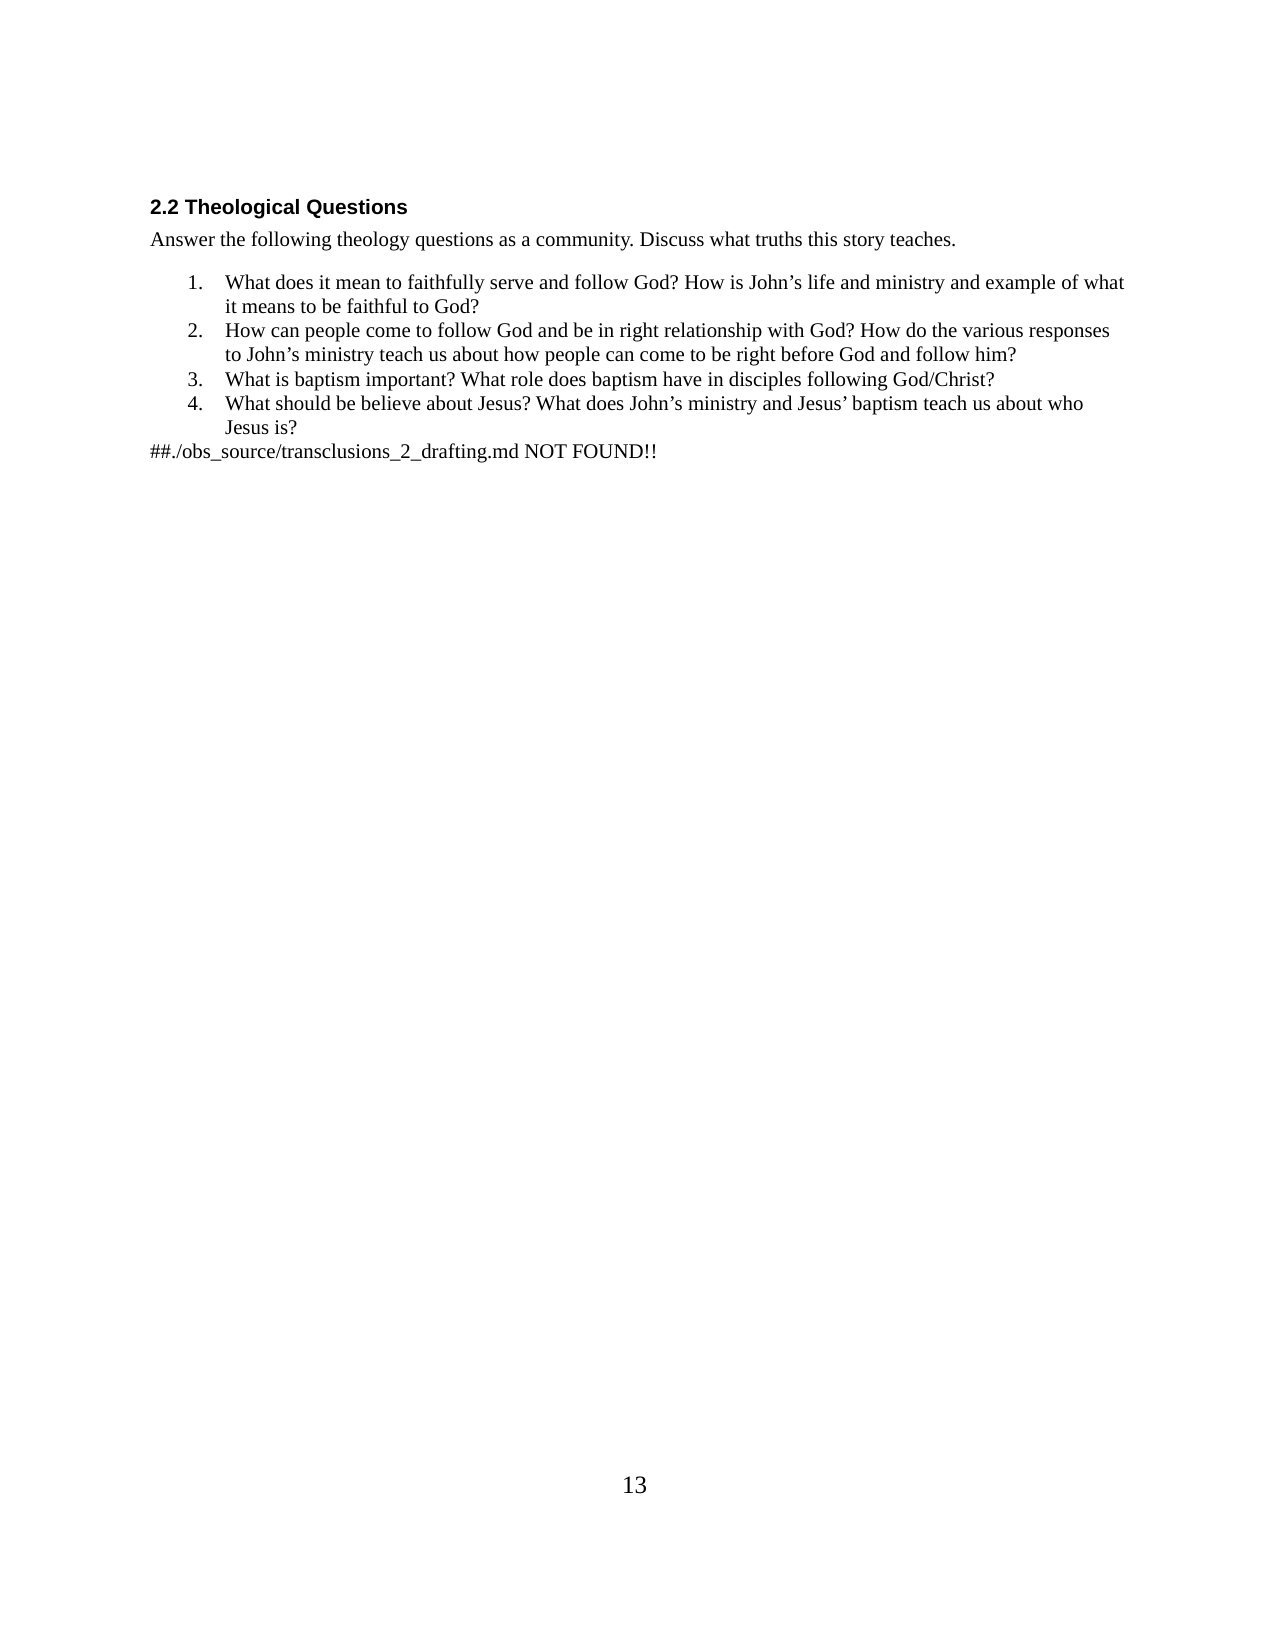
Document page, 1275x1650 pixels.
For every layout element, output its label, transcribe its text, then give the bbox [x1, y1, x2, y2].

subtitle 2.2 Theological Questions [150, 195, 1125, 219]
text Answer the following theology questions as a community. Discuss what truths this story teaches. [150, 227, 1125, 251]
text ##./obs_source/transclusions_2_drafting.md NOT FOUND!! [150, 439, 1125, 463]
list How can people come to follow God and be in right relationship with God? How do the various responses to John’s ministry teach us about how people can come to be right before God and follow him? [187, 318, 1125, 366]
list What should be believe about Jesus? What does John’s ministry and Jesus’ baptism teach us about who Jesus is? [187, 391, 1125, 439]
list What does it mean to faithfully serve and follow God? How is John’s life and ministry and example of what it means to be faithful to God? [187, 270, 1125, 318]
list What is baptism important? What role does baptism have in disciples following God/Christ? [187, 366, 1125, 391]
